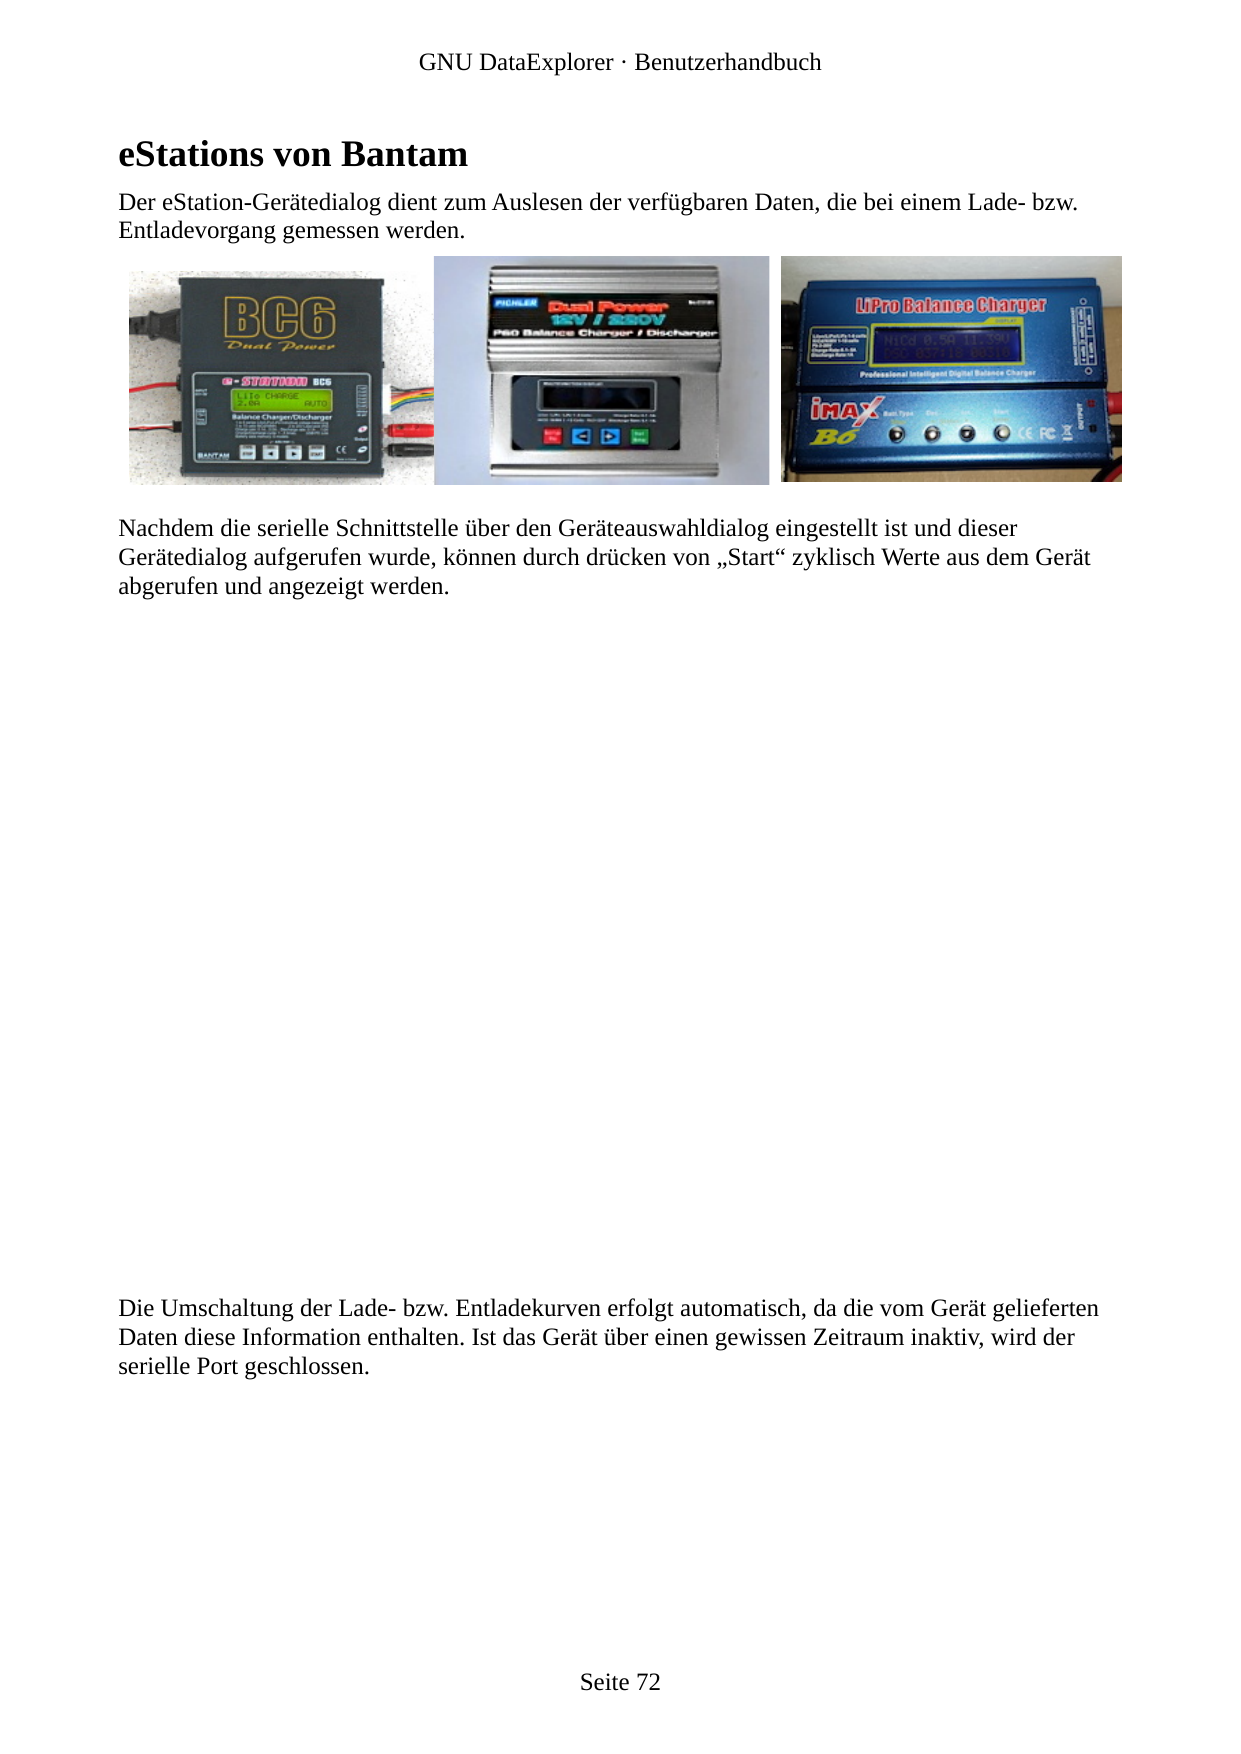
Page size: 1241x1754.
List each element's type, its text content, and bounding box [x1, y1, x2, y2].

text Der eStation-Gerätedialog dient zum Auslesen der verfügbaren Daten, die bei einem Lade- bzw. Entladevorgang gemessen werden. [118, 187, 1122, 244]
picture [129, 256, 770, 485]
picture [781, 256, 1122, 482]
text Die Umschaltung der Lade- bzw. Entladekurven erfolgt automatisch, da die vom Gerät gelieferten Daten diese Information enthalten. Ist das Gerät über einen gewissen Zeitraum inaktiv, wird der serielle Port geschlossen. [118, 1293, 1122, 1380]
subtitle eStations von Bantam [118, 131, 1122, 174]
text Nachdem die serielle Schnittstelle über den Geräteauswahldialog eingestellt ist und dieser Gerätedialog aufgerufen wurde, können durch drücken von „Start“ zyklisch Werte aus dem Gerät abgerufen und angezeigt werden. [118, 513, 1122, 599]
